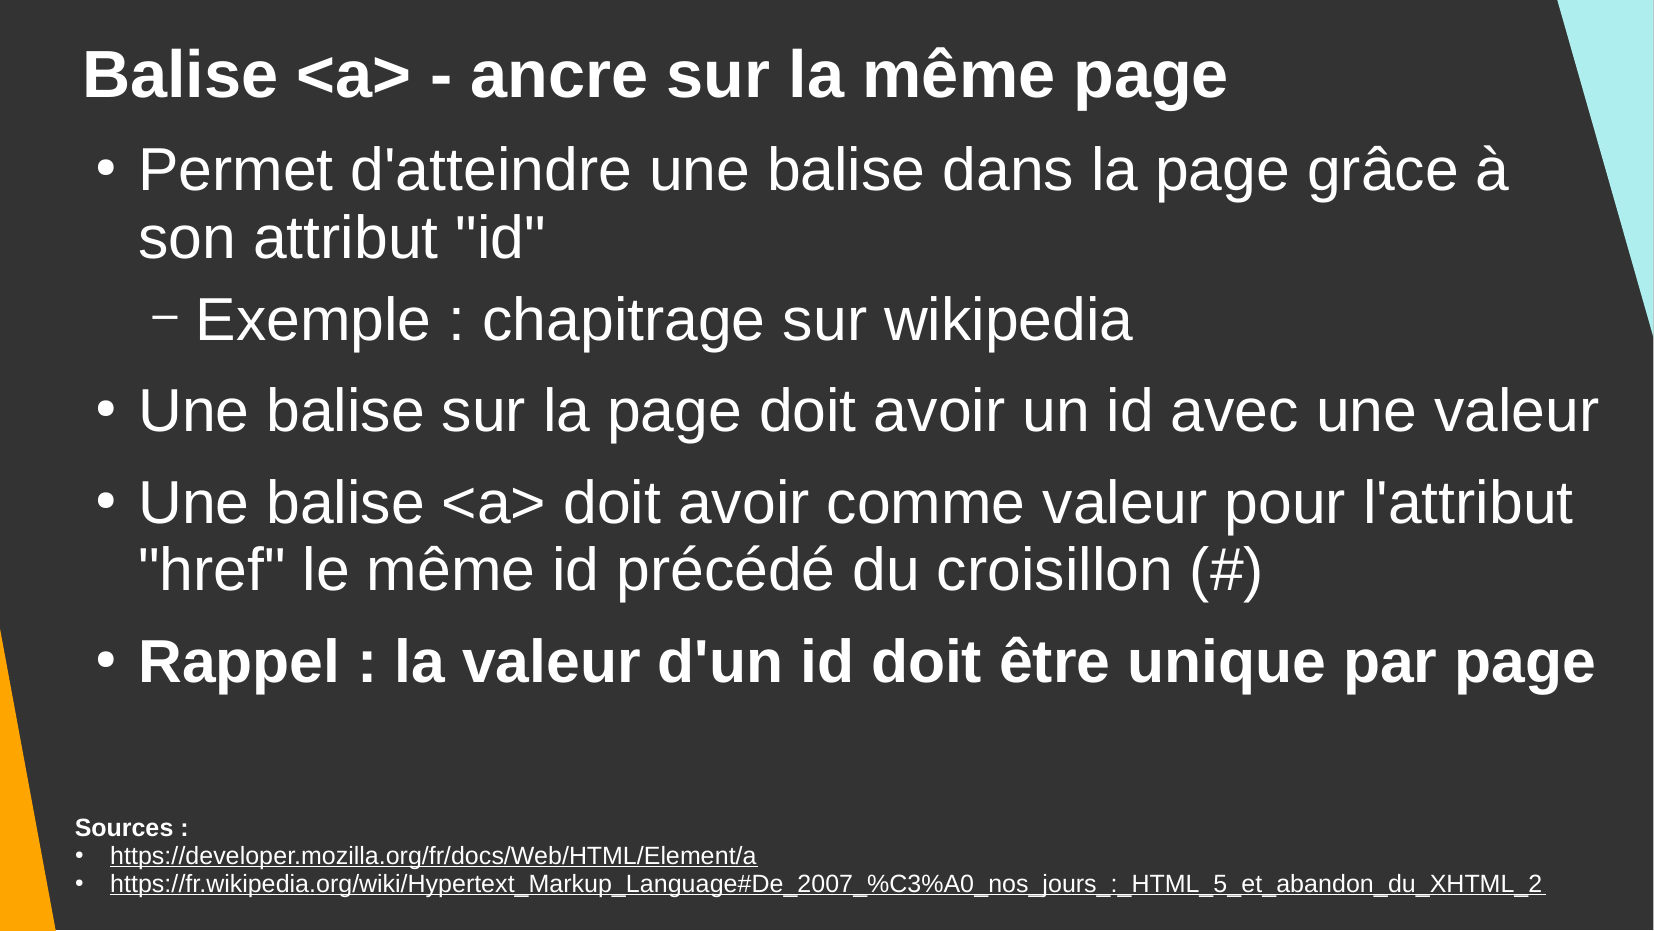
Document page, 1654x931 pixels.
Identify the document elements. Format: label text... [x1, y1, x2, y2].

list Permet d'atteindre une balise dans la page grâce à son attribut "id" Exemple : chapitrage sur wikipedia Une balise sur la page doit avoir un id avec une valeur Une balise <a> doit avoir comme valeur pour l'attribut "href" le même id précédé du croisillon (#) Rappel : la valeur d'un id doit être unique par page [80, 135, 1605, 709]
title Balise <a> - ancre sur la même page [82, 37, 1571, 114]
text_box [1557, 0, 1654, 340]
text_box [0, 628, 56, 931]
text_box Sources : https://developer.mozilla.org/fr/docs/Web/HTML/Element/a https://fr.wikipedia.org/wiki/Hypertext_Markup_Language#De_2007_%C3%A0_nos_jours_:_HTML_5_et_abandon_du_XHTML_2 [60, 806, 1642, 931]
